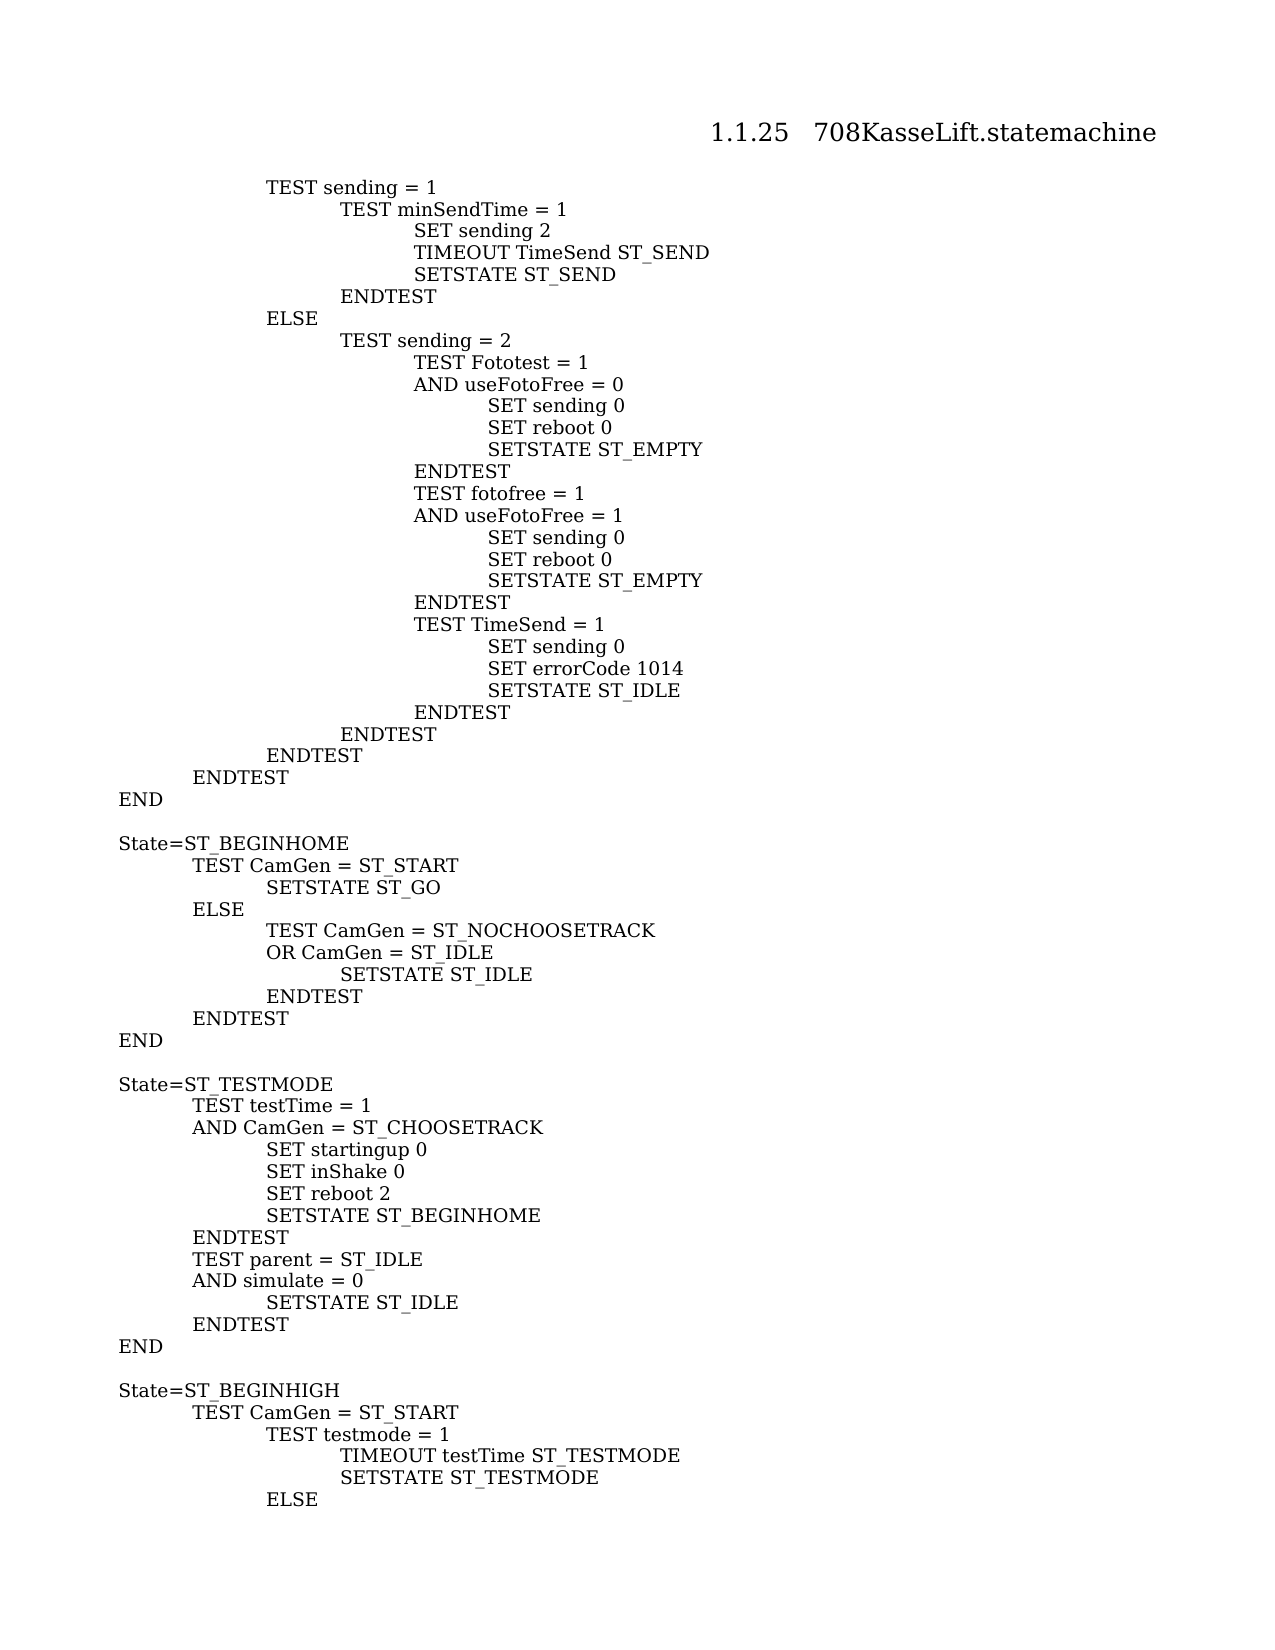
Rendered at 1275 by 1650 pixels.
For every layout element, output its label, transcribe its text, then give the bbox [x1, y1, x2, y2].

text SET inShake 0 [118, 1161, 1157, 1183]
text ENDTEST [118, 702, 1157, 724]
text TEST sending = 1 [118, 177, 1157, 199]
text AND useFotoFree = 0 [118, 374, 1157, 396]
text END [118, 1030, 1157, 1052]
text END [118, 1336, 1157, 1358]
text ENDTEST [118, 1227, 1157, 1249]
text State=ST_TESTMODE [118, 1074, 1157, 1096]
text SETSTATE ST_TESTMODE [118, 1467, 1157, 1489]
text SET sending 0 [118, 527, 1157, 549]
text ENDTEST [118, 746, 1157, 767]
text ENDTEST [118, 592, 1157, 614]
text TEST CamGen = ST_NOCHOOSETRACK [118, 921, 1157, 942]
text ELSE [118, 308, 1157, 330]
text ENDTEST [118, 767, 1157, 789]
text SETSTATE ST_IDLE [118, 1292, 1157, 1314]
text SETSTATE ST_EMPTY [118, 571, 1157, 592]
text SET sending 0 [118, 396, 1157, 417]
text SETSTATE ST_IDLE [118, 680, 1157, 702]
text SET reboot 0 [118, 549, 1157, 571]
text AND CamGen = ST_CHOOSETRACK [118, 1117, 1157, 1139]
text AND simulate = 0 [118, 1271, 1157, 1292]
text ELSE [118, 1489, 1157, 1511]
text ENDTEST [118, 986, 1157, 1008]
text SET errorCode 1014 [118, 658, 1157, 680]
text TEST TimeSend = 1 [118, 614, 1157, 636]
text SETSTATE ST_BEGINHOME [118, 1205, 1157, 1227]
text TIMEOUT TimeSend ST_SEND [118, 242, 1157, 264]
text SETSTATE ST_EMPTY [118, 439, 1157, 461]
text SET sending 2 [118, 221, 1157, 242]
text TEST Fototest = 1 [118, 352, 1157, 374]
text State=ST_BEGINHOME [118, 833, 1157, 855]
text TEST testTime = 1 [118, 1096, 1157, 1117]
text TEST fotofree = 1 [118, 483, 1157, 505]
text ELSE [118, 899, 1157, 921]
text ENDTEST [118, 461, 1157, 483]
text SET reboot 0 [118, 417, 1157, 439]
text TIMEOUT testTime ST_TESTMODE [118, 1446, 1157, 1467]
text State=ST_BEGINHIGH [118, 1380, 1157, 1402]
text SETSTATE ST_SEND [118, 264, 1157, 286]
text ENDTEST [118, 1314, 1157, 1336]
text AND useFotoFree = 1 [118, 505, 1157, 527]
text TEST CamGen = ST_START [118, 855, 1157, 877]
text SET reboot 2 [118, 1183, 1157, 1205]
text TEST sending = 2 [118, 330, 1157, 352]
text SETSTATE ST_IDLE [118, 964, 1157, 986]
text TEST minSendTime = 1 [118, 199, 1157, 221]
text ENDTEST [118, 724, 1157, 746]
text END [118, 789, 1157, 811]
text SET startingup 0 [118, 1139, 1157, 1161]
text TEST CamGen = ST_START [118, 1402, 1157, 1424]
text SET sending 0 [118, 636, 1157, 658]
text SETSTATE ST_GO [118, 877, 1157, 899]
text OR CamGen = ST_IDLE [118, 942, 1157, 964]
text ENDTEST [118, 286, 1157, 308]
text TEST parent = ST_IDLE [118, 1249, 1157, 1271]
text TEST testmode = 1 [118, 1424, 1157, 1446]
text ENDTEST [118, 1008, 1157, 1030]
